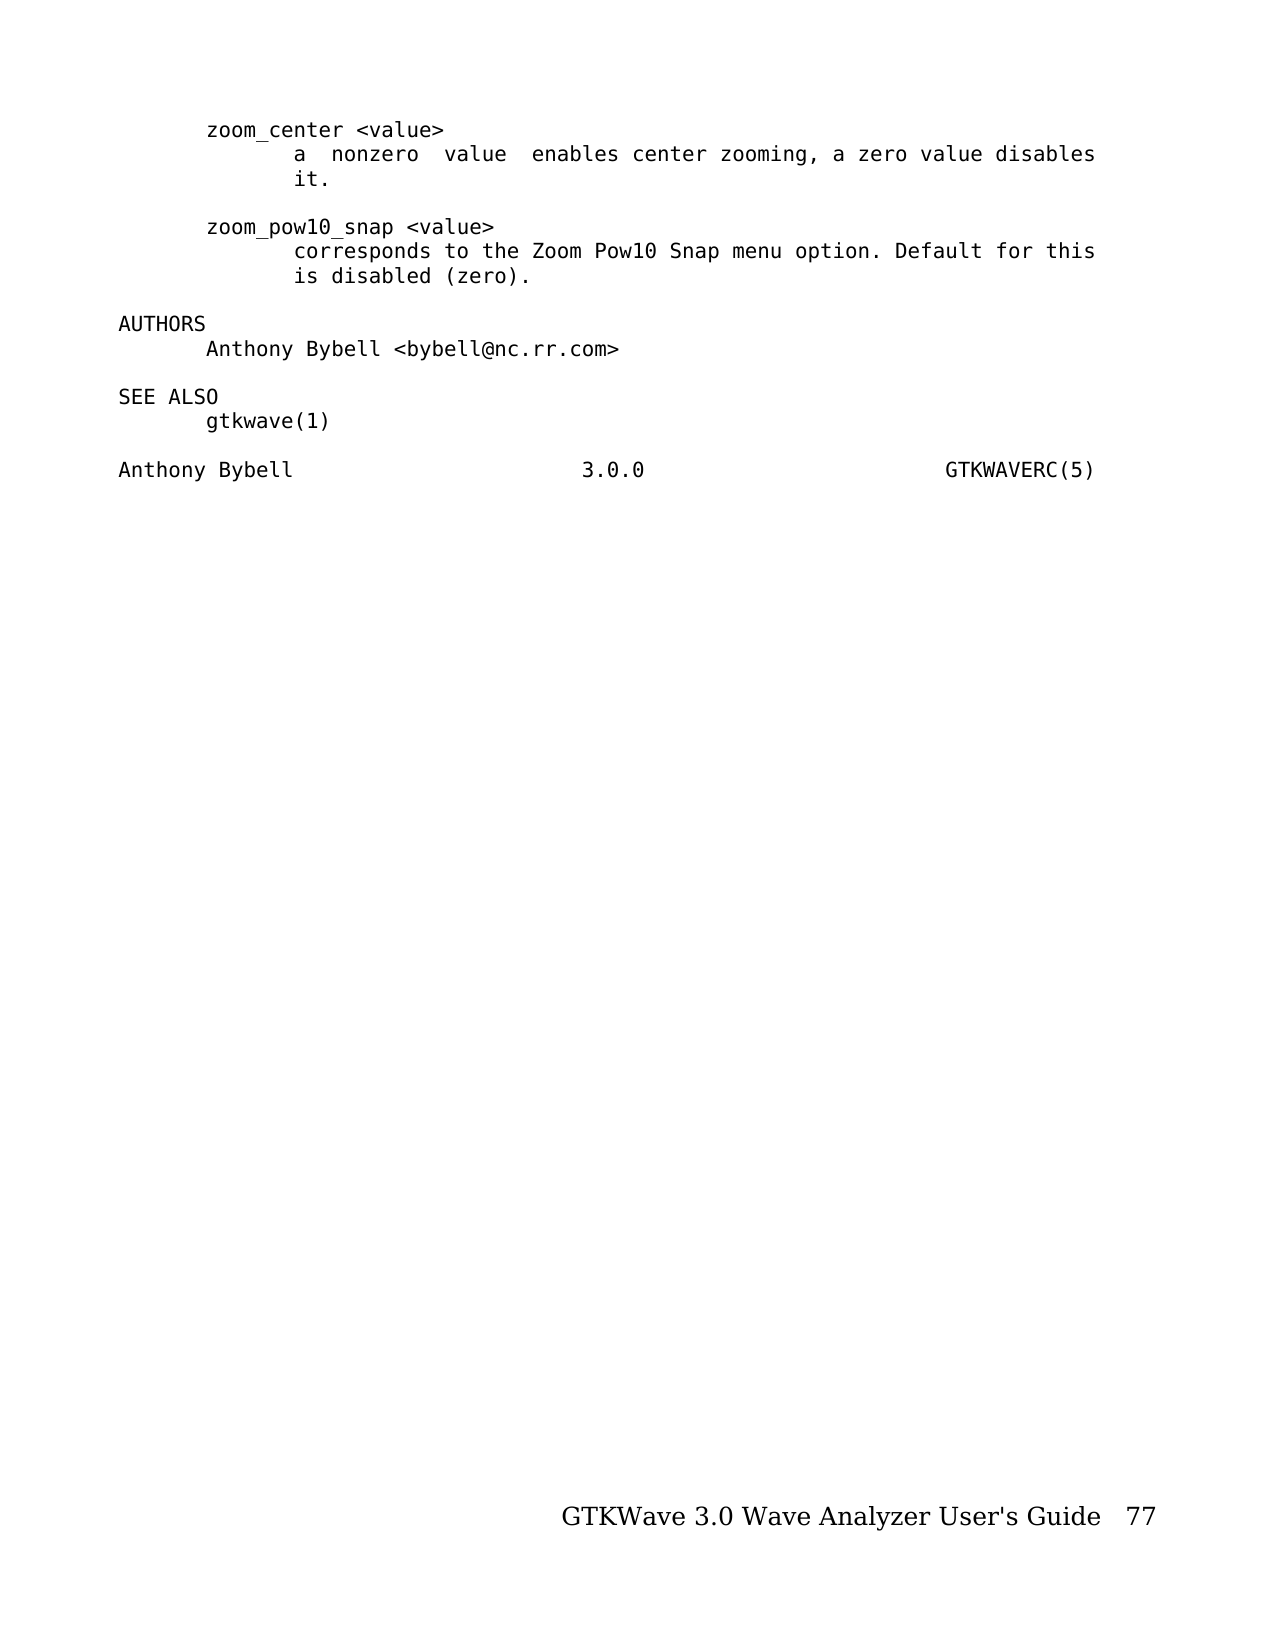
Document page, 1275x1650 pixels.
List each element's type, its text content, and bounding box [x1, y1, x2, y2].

text zoom_center <value> [118, 118, 1157, 142]
text AUTHORS [118, 312, 1157, 337]
text a nonzero value enables center zooming, a zero value disables [118, 142, 1157, 167]
text it. [118, 167, 1157, 191]
text zoom_pow10_snap <value> [118, 215, 1157, 239]
text gtkwave(1) [118, 409, 1157, 434]
text SEE ALSO [118, 385, 1157, 409]
text is disabled (zero). [118, 264, 1157, 288]
text Anthony Bybell 3.0.0 GTKWAVERC(5) [118, 458, 1157, 482]
text corresponds to the Zoom Pow10 Snap menu option. Default for this [118, 239, 1157, 264]
text Anthony Bybell <bybell@nc.rr.com> [118, 337, 1157, 361]
